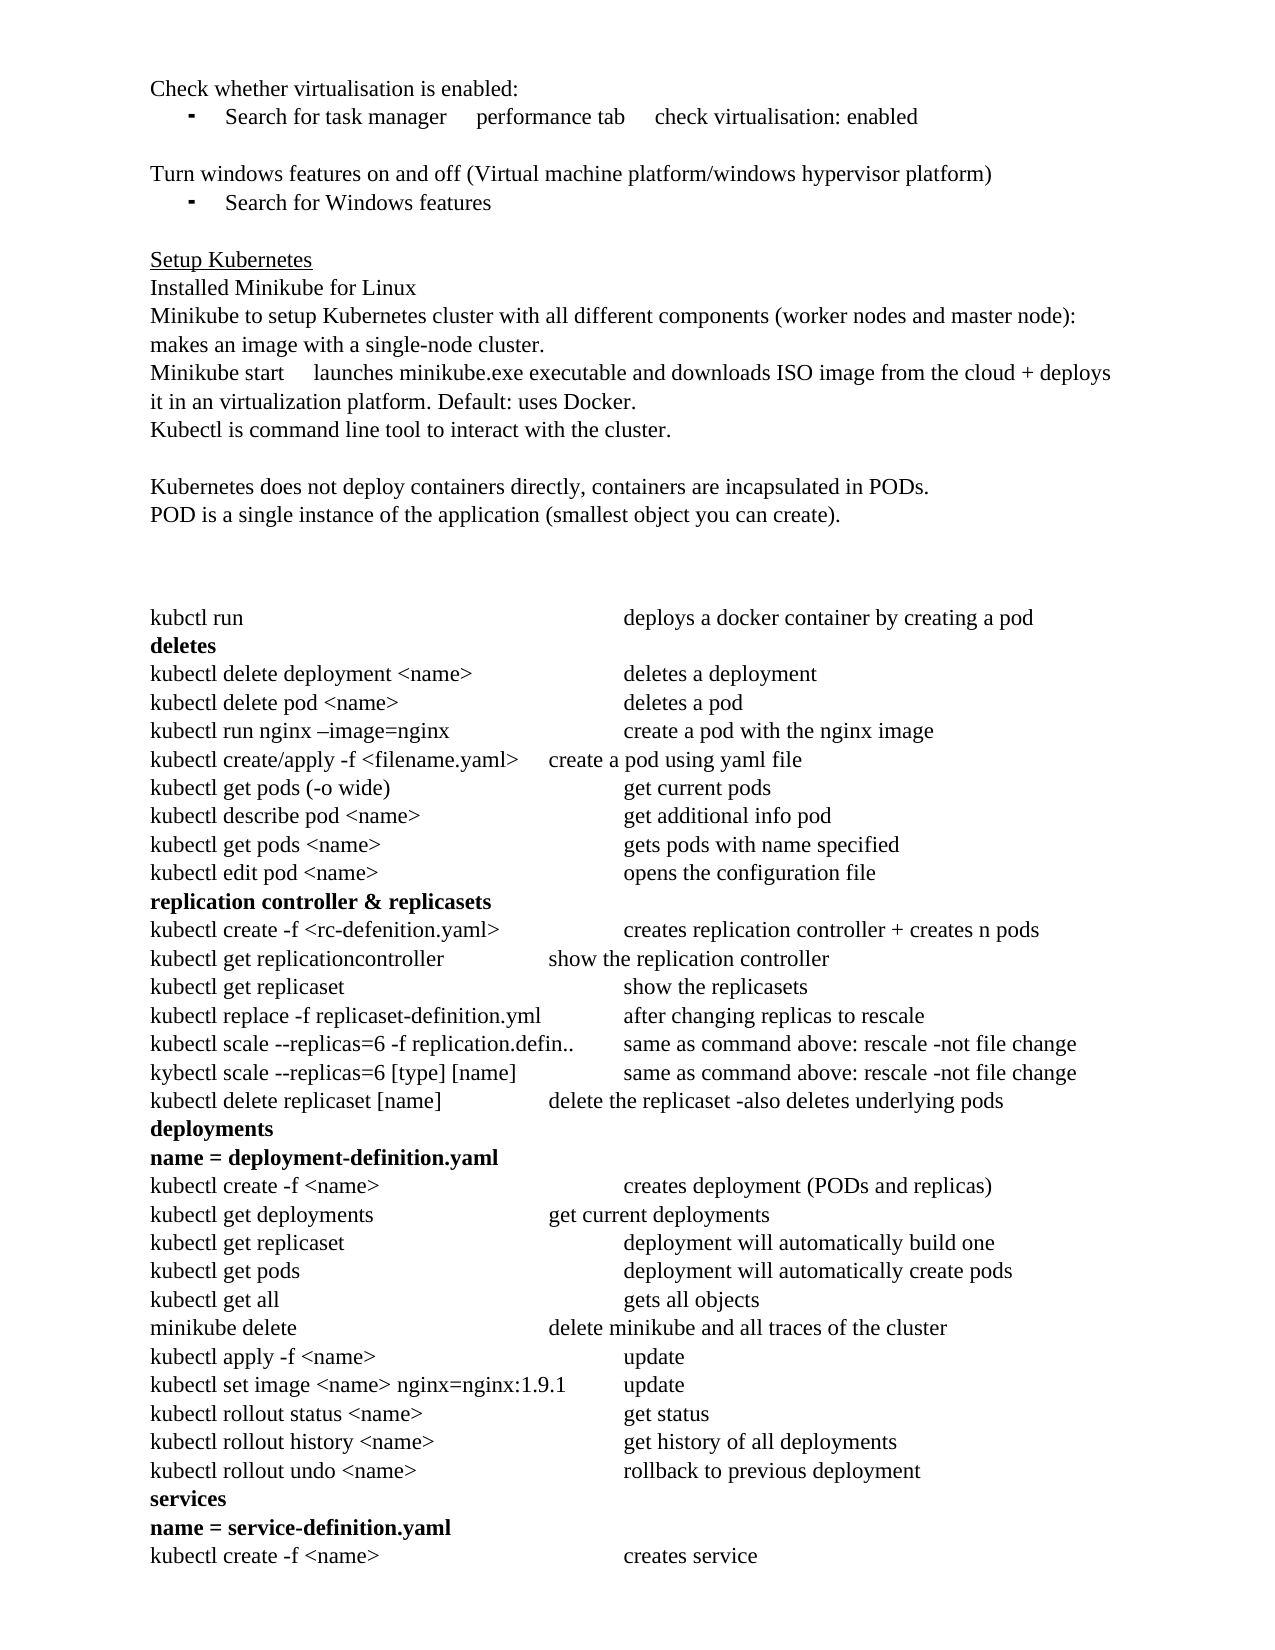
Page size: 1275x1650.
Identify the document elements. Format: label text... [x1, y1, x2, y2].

text name = deployment-definition.yaml [150, 1144, 1125, 1170]
text kubectl create -f <name>  creates deployment (PODs and replicas) [150, 1172, 1125, 1199]
text deletes [150, 632, 1125, 658]
text Kubectl is command line tool to interact with the cluster. [150, 416, 1125, 443]
text kubectl create/apply -f <filename.yaml>  create a pod using yaml file [150, 746, 1125, 772]
text kubectl set image <name> nginx=nginx:1.9.1  update [150, 1371, 1125, 1398]
text minikube delete  delete minikube and all traces of the cluster [150, 1314, 1125, 1341]
text POD is a single instance of the application (smallest object you can create). [150, 502, 1125, 528]
text kubectl delete deployment <name>  deletes a deployment [150, 660, 1125, 687]
text kubctl run  deploys a docker container by creating a pod [150, 603, 1125, 630]
text kubectl create -f <name>  creates service [150, 1542, 1125, 1568]
text kubectl get all  gets all objects [150, 1286, 1125, 1312]
text Turn windows features on and off (Virtual machine platform/windows hypervisor platform) [150, 160, 1125, 187]
text Kubernetes does not deploy containers directly, containers are incapsulated in PODs. [150, 473, 1125, 499]
text kubectl replace -f replicaset-definition.yml  after changing replicas to rescale [150, 1002, 1125, 1028]
text kubectl delete pod <name>  deletes a pod [150, 689, 1125, 715]
text kubectl apply -f <name>  update [150, 1343, 1125, 1369]
text kubectl scale --replicas=6 -f replication.defin..  same as command above: rescale -not file change [150, 1030, 1125, 1056]
text services [150, 1485, 1125, 1511]
text kubectl get replicaset  deployment will automatically build one [150, 1229, 1125, 1256]
text Check whether virtualisation is enabled: [150, 75, 1125, 101]
text kubectl get replicaset  show the replicasets [150, 973, 1125, 999]
list Search for Windows features [187, 189, 1125, 215]
text name = service-definition.yaml [150, 1513, 1125, 1540]
text kubectl get pods <name>  gets pods with name specified [150, 831, 1125, 857]
text kubectl get pods  deployment will automatically create pods [150, 1258, 1125, 1284]
text kubectl get replicationcontroller  show the replication controller [150, 945, 1125, 971]
text kubectl rollout status <name>  get status [150, 1400, 1125, 1426]
text kubectl rollout history <name>  get history of all deployments [150, 1428, 1125, 1454]
list Search for task manager  performance tab  check virtualisation: enabled [187, 103, 1125, 130]
text Setup Kubernetes [150, 246, 1125, 272]
text kubectl get pods (-o wide)  get current pods [150, 774, 1125, 801]
text Minikube start  launches minikube.exe executable and downloads ISO image from the cloud + deploys it in an virtualization platform. Default: uses Docker. [150, 359, 1125, 414]
text kubectl get deployments  get current deployments [150, 1201, 1125, 1227]
text kubectl delete replicaset [name]  delete the replicaset -also deletes underlying pods [150, 1087, 1125, 1113]
text Installed Minikube for Linux [150, 274, 1125, 300]
text kybectl scale --replicas=6 [type] [name]  same as command above: rescale -not file change [150, 1058, 1125, 1085]
text kubectl create -f <rc-defenition.yaml>  creates replication controller + creates n pods [150, 916, 1125, 943]
text kubectl edit pod <name>  opens the configuration file [150, 859, 1125, 886]
text replication controller & replicasets [150, 888, 1125, 914]
text kubectl run nginx –image=nginx  create a pod with the nginx image [150, 717, 1125, 744]
text deployments [150, 1115, 1125, 1142]
text kubectl rollout undo <name>  rollback to previous deployment [150, 1457, 1125, 1483]
text Minikube to setup Kubernetes cluster with all different components (worker nodes and master node): makes an image with a single-node cluster. [150, 302, 1125, 357]
text kubectl describe pod <name>  get additional info pod [150, 803, 1125, 829]
